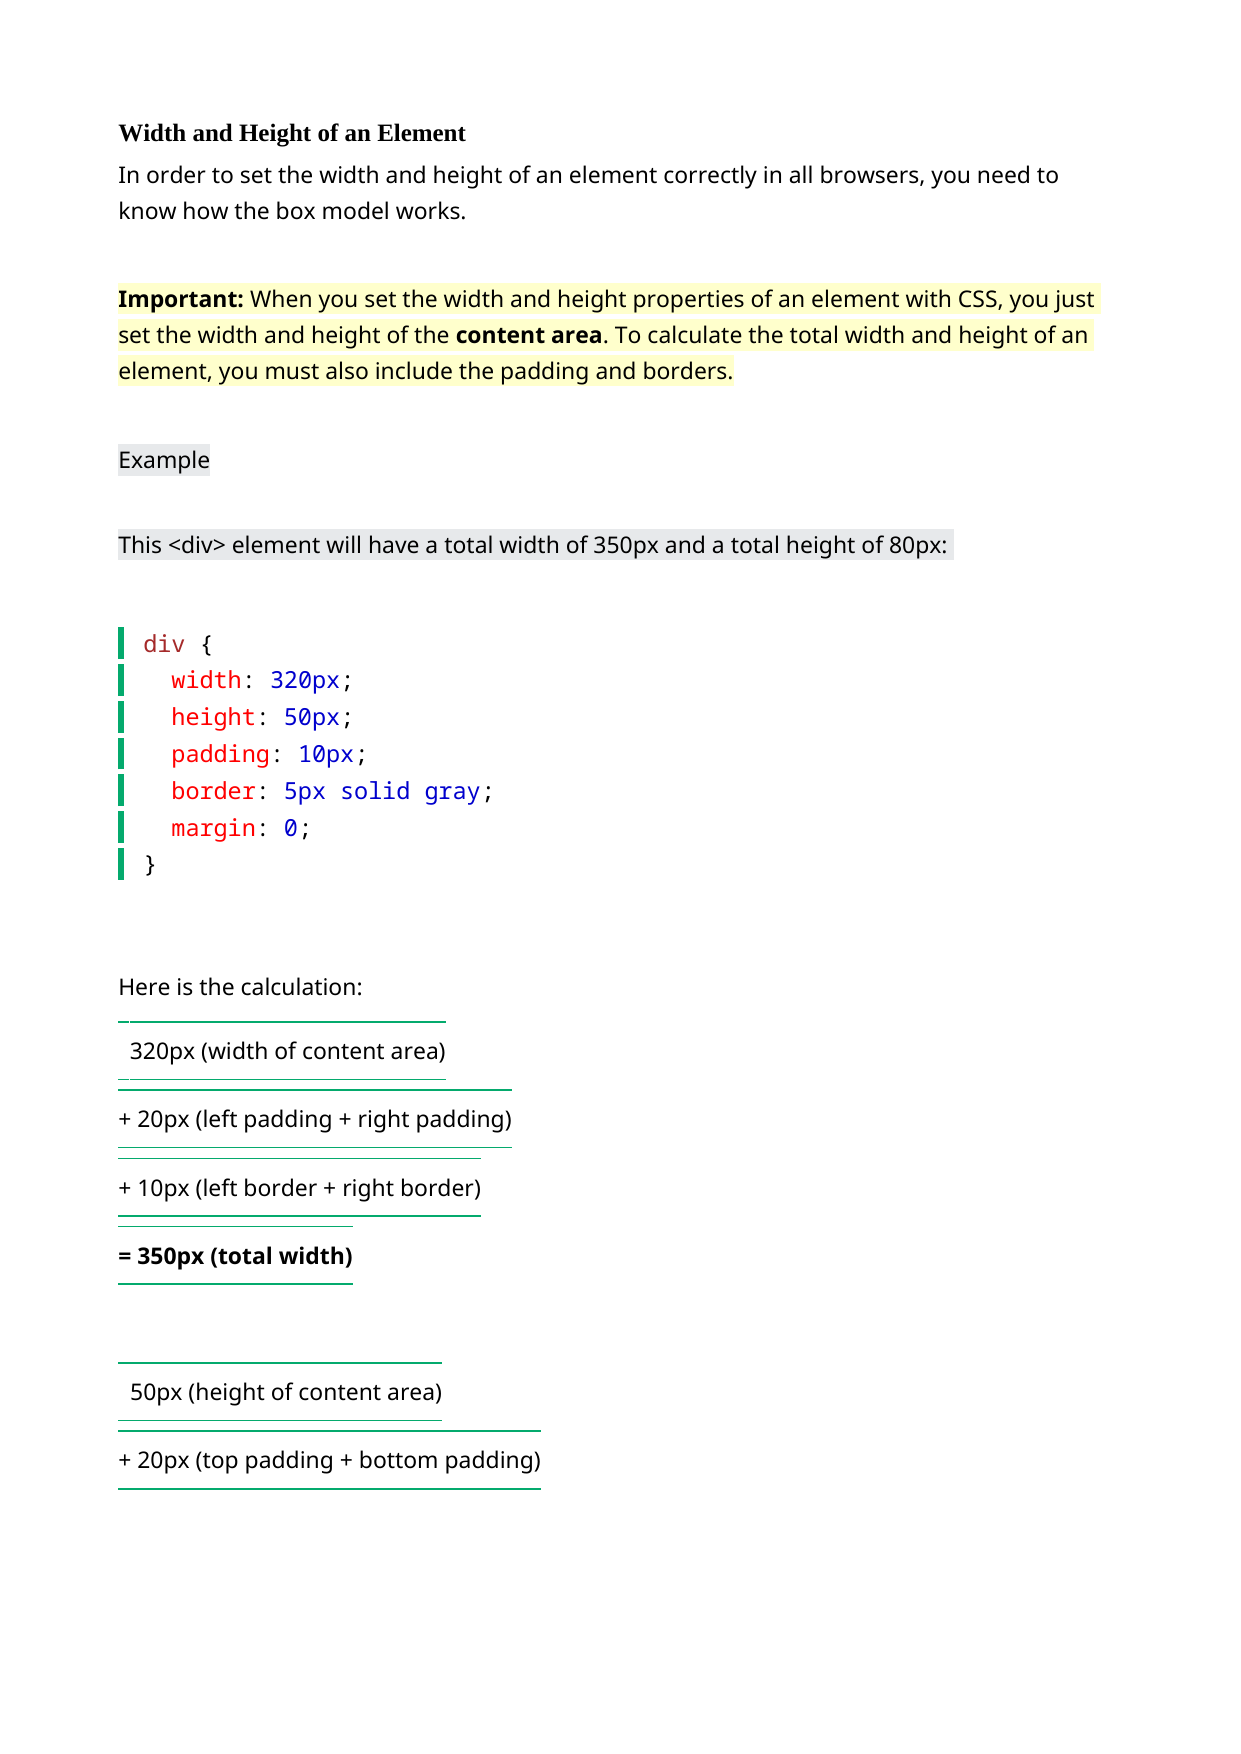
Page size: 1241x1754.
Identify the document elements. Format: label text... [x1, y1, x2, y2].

text Here is the calculation: [118, 970, 1122, 1002]
subtitle Example [118, 444, 1122, 476]
subtitle Width and Height of an Element [118, 118, 1122, 147]
text 320px (width of content area) + 20px (left padding + right padding) + 10px (left border + right border) = 350px (total width) 50px (height of content area) + 20px (top padding + bottom padding) [118, 1021, 1122, 1490]
text This <div> element will have a total width of 350px and a total height of 80px: [118, 529, 1122, 560]
text In order to set the width and height of an element correctly in all browsers, you need to know how the box model works. [118, 159, 1122, 227]
text Important: When you set the width and height properties of an element with CSS, you just set the width and height of the content area. To calculate the total width and height of an element, you must also include the padding and borders. [118, 283, 1122, 386]
text div { width: 320px; height: 50px; padding: 10px; border: 5px solid gray; margin: 0; } [118, 627, 1122, 880]
